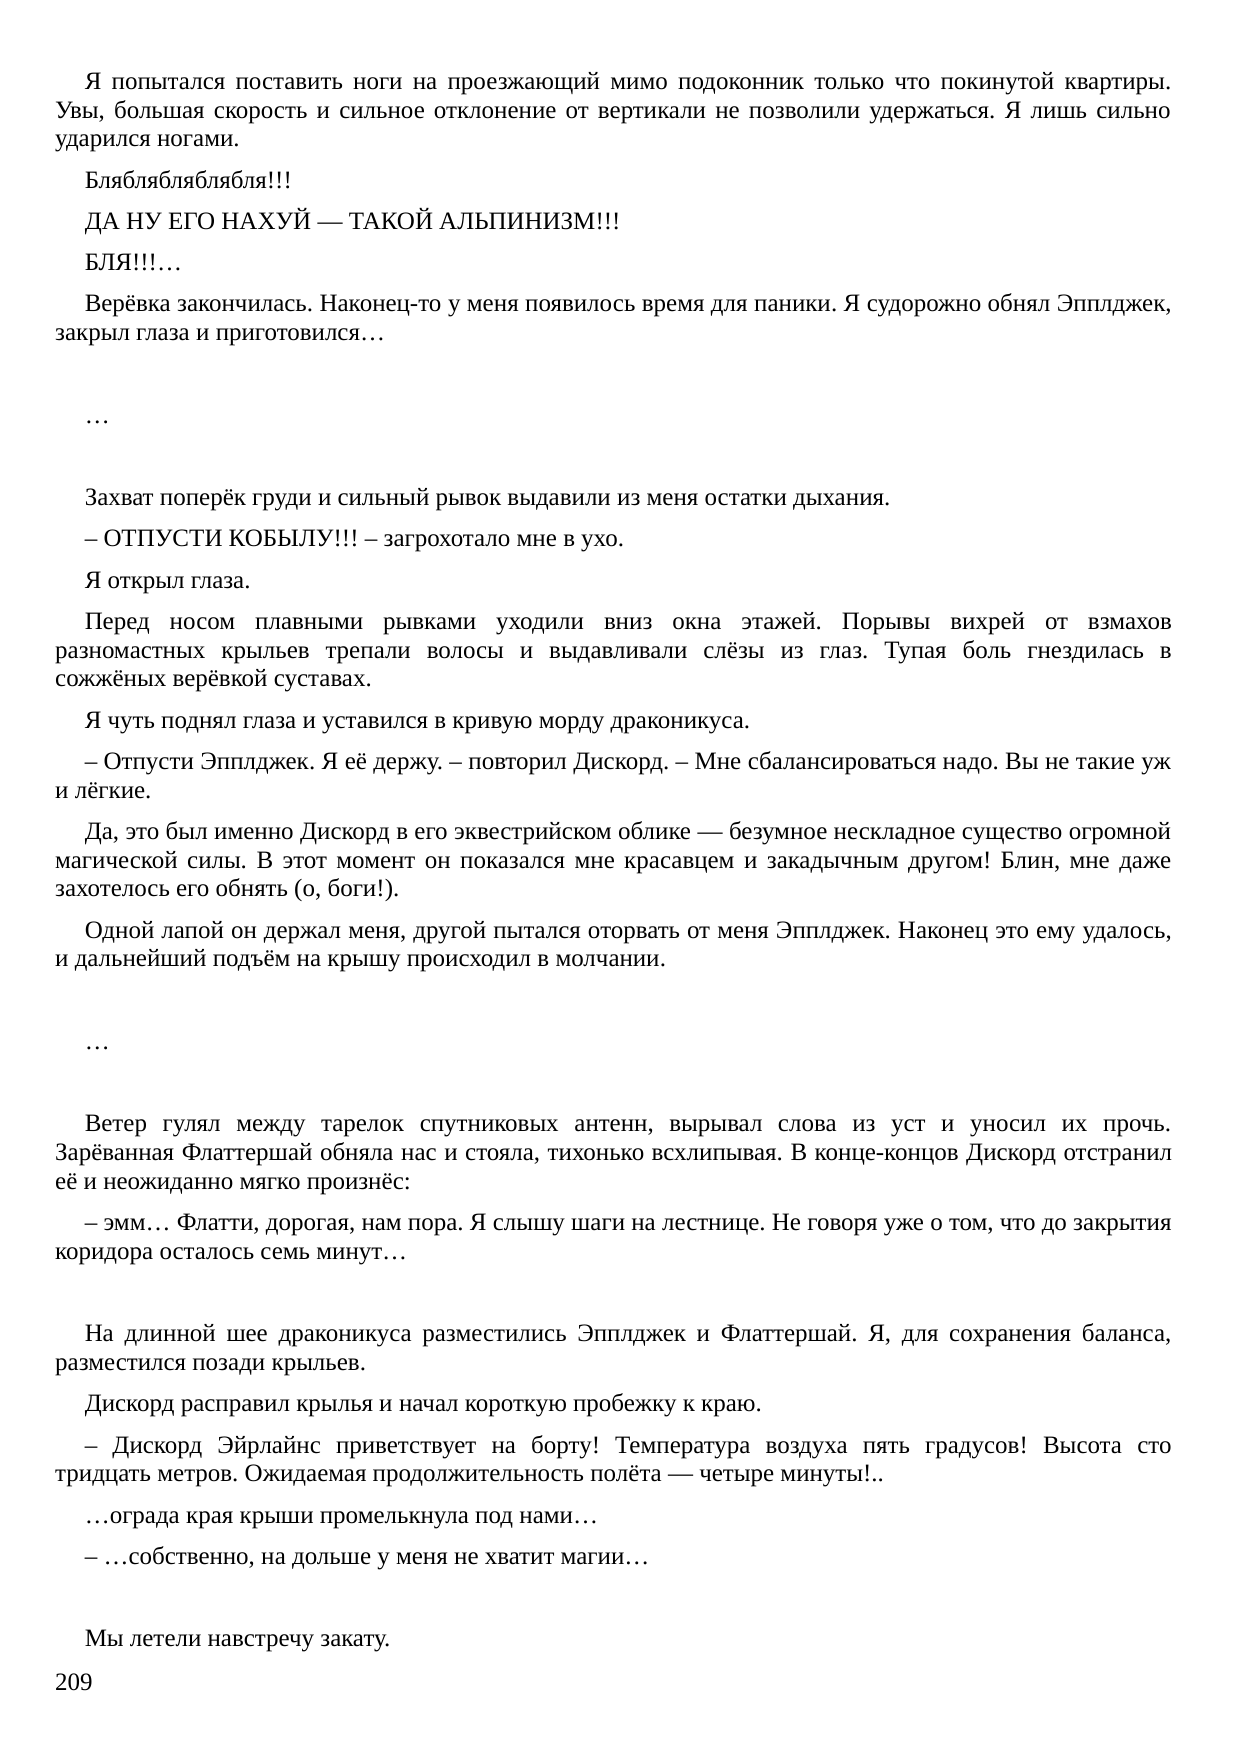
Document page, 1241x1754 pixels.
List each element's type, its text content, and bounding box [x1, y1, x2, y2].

text Дискорд расправил крылья и начал короткую пробежку к краю. [55, 1388, 1173, 1417]
text Да, это был именно Дискорд в его эквестрийском облике — безумное нескладное существо огромной магической силы. В этот момент он показался мне красавцем и закадычным другом! Блин, мне даже захотелось его обнять (о, боги!). [55, 816, 1173, 902]
text Верёвка закончилась. Наконец-то у меня появилось время для паники. Я судорожно обнял Эпплджек, закрыл глаза и приготовился… [55, 288, 1173, 346]
text Я попытался поставить ноги на проезжающий мимо подоконник только что покинутой квартиры. Увы, большая скорость и сильное отклонение от вертикали не позволили удержаться. Я лишь сильно ударился ногами. [55, 66, 1173, 152]
text …ограда края крыши промелькнула под нами… [55, 1500, 1173, 1528]
text – эмм… Флатти, дорогая, нам пора. Я слышу шаги на лестнице. Не говоря уже о том, что до закрытия коридора осталось семь минут… [55, 1207, 1173, 1265]
text Я открыл глаза. [55, 565, 1173, 593]
text На длинной шее драконикуса разместились Эпплджек и Флаттершай. Я, для сохранения баланса, разместился позади крыльев. [55, 1318, 1173, 1376]
text Перед носом плавными рывками уходили вниз окна этажей. Порывы вихрей от взмахов разномастных крыльев трепали волосы и выдавливали слёзы из глаз. Тупая боль гнездилась в сожжёных верёвкой суставах. [55, 606, 1173, 692]
text Бляблябляблябля!!! [55, 165, 1173, 193]
text Я чуть поднял глаза и уставился в кривую морду драконикуса. [55, 705, 1173, 733]
text – Дискорд Эйрлайнс приветствует на борту! Температура воздуха пять градусов! Высота сто тридцать метров. Ожидаемая продолжительность полёта — четыре минуты!.. [55, 1430, 1173, 1487]
text – ОТПУСТИ КОБЫЛУ!!! – загрохотало мне в ухо. [55, 523, 1173, 552]
text ДА НУ ЕГО НАХУЙ — ТАКОЙ АЛЬПИНИЗМ!!! [55, 206, 1173, 235]
text – Отпусти Эпплджек. Я её держу. – повторил Дискорд. – Мне сбалансироваться надо. Вы не такие уж и лёгкие. [55, 746, 1173, 803]
text … [55, 1026, 1173, 1055]
text БЛЯ!!!… [55, 247, 1173, 276]
text Захват поперёк груди и сильный рывок выдавили из меня остатки дыхания. [55, 482, 1173, 511]
text Мы летели навстречу закату. [55, 1623, 1173, 1652]
text Одной лапой он держал меня, другой пытался оторвать от меня Эпплджек. Наконец это ему удалось, и дальнейший подъём на крышу происходил в молчании. [55, 915, 1173, 972]
text … [55, 400, 1173, 428]
text – …собственно, на дольше у меня не хватит магии… [55, 1541, 1173, 1570]
text Ветер гулял между тарелок спутниковых антенн, вырывал слова из уст и уносил их прочь. Зарёванная Флаттершай обняла нас и стояла, тихонько всхлипывая. В конце-концов Дискорд отстранил её и неожиданно мягко произнёс: [55, 1108, 1173, 1195]
